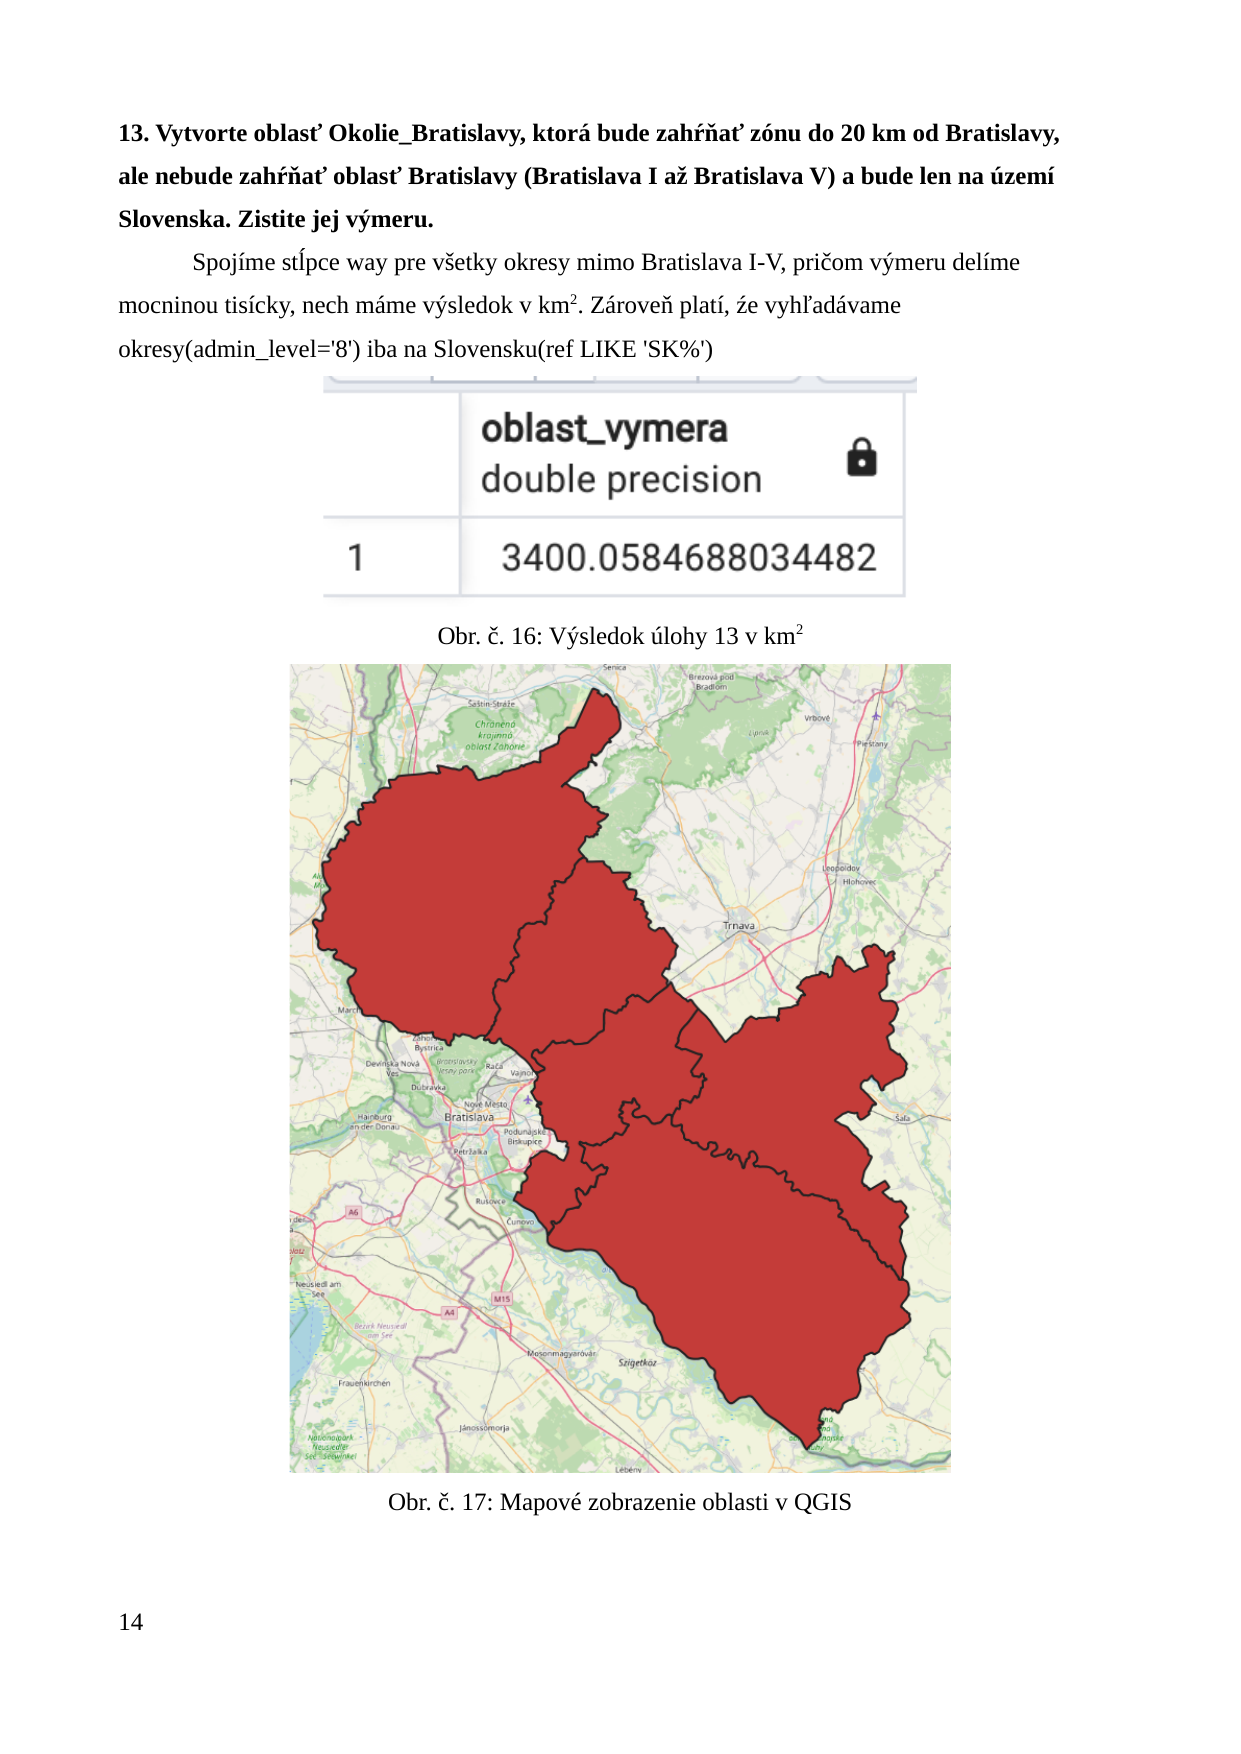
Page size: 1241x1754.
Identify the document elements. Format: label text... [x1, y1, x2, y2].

text Obr. č. 16: Výsledok úlohy 13 v km2 [118, 621, 1122, 650]
text Spojíme stĺpce way pre všetky okresy mimo Bratislava I-V, pričom výmeru delíme mocninou tisícky, nech máme výsledok v km2. Zároveň platí, źe vyhľadávame okresy(admin_level='8') iba na Slovensku(ref LIKE 'SK%') [118, 247, 1122, 362]
text Slovenska. Zistite jej výmeru. [118, 204, 1122, 233]
text Obr. č. 17: Mapové zobrazenie oblasti v QGIS [118, 1487, 1122, 1515]
text ale nebude zahŕňať oblasť Bratislavy (Bratislava I až Bratislava V) a bude len na území [118, 161, 1122, 190]
picture [289, 664, 951, 1473]
text 13. Vytvorte oblasť Okolie_Bratislavy, ktorá bude zahŕňať zónu do 20 km od Bratislavy, [118, 118, 1122, 147]
picture [323, 376, 917, 607]
